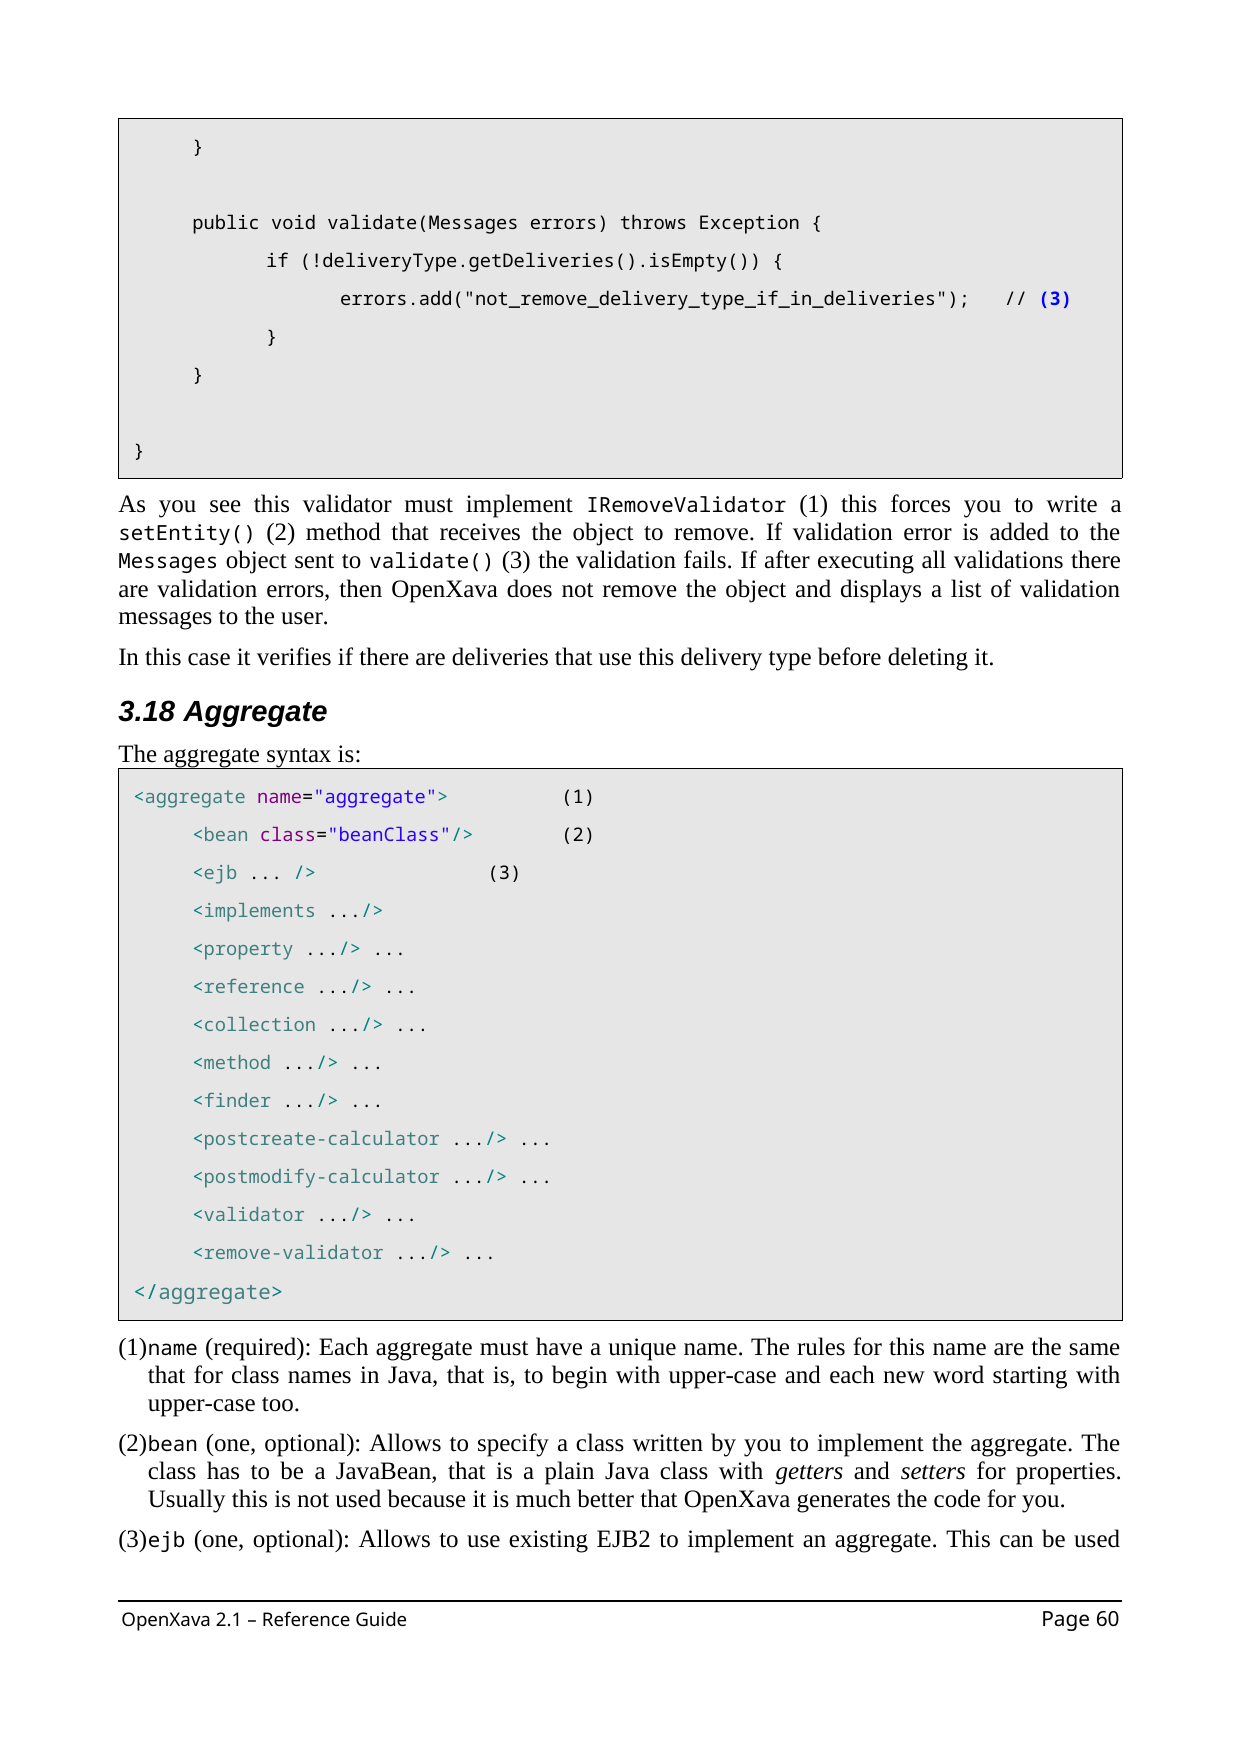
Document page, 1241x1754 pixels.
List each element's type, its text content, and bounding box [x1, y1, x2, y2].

text <reference .../> ... [119, 958, 1122, 996]
text As you see this validator must implement IRemoveValidator (1) this forces you to write a setEntity() (2) method that receives the object to remove. If validation error is added to the Messages object sent to validate() (3) the validation fails. If after executing all validations there are validation errors, then OpenXava does not remove the object and displays a list of validation messages to the user. [118, 490, 1122, 630]
text } [119, 119, 1122, 156]
text <bean class="beanClass"/> (2) [119, 806, 1122, 844]
text <implements .../> [119, 882, 1122, 920]
text <aggregate name="aggregate"> (1) [119, 769, 1122, 806]
text <finder .../> ... [119, 1072, 1122, 1111]
text In this case it verifies if there are deliveries that use this delivery type before deleting it. [118, 643, 1122, 670]
text </aggregate> [119, 1263, 1122, 1320]
subtitle Aggregate [118, 695, 1122, 728]
text } [119, 422, 1122, 478]
text } [119, 346, 1122, 384]
text if (!deliveryType.getDeliveries().isEmpty()) { [119, 232, 1122, 270]
text errors.add("not_remove_delivery_type_if_in_deliveries"); // (3) [119, 270, 1122, 308]
list name (required): Each aggregate must have a unique name. The rules for this name are the same that for class names in Java, that is, to begin with upper-case and each new word starting with upper-case too. [118, 1333, 1122, 1417]
text <postmodify-calculator .../> ... [119, 1148, 1122, 1187]
text <remove-validator .../> ... [119, 1224, 1122, 1263]
text <property .../> ... [119, 920, 1122, 958]
text public void validate(Messages errors) throws Exception { [119, 194, 1122, 232]
text <postcreate-calculator .../> ... [119, 1111, 1122, 1148]
list ejb (one, optional): Allows to use existing EJB2 to implement an aggregate. This can be used [118, 1525, 1122, 1554]
list bean (one, optional): Allows to specify a class written by you to implement the aggregate. The class has to be a JavaBean, that is a plain Java class with getters and setters for properties. Usually this is not used because it is much better that OpenXava generates the code for you. [118, 1429, 1122, 1513]
text <collection .../> ... [119, 996, 1122, 1034]
text <ejb ... /> (3) [119, 844, 1122, 882]
text <validator .../> ... [119, 1187, 1122, 1224]
text } [119, 308, 1122, 346]
text The aggregate syntax is: [118, 741, 1122, 768]
text <method .../> ... [119, 1034, 1122, 1072]
